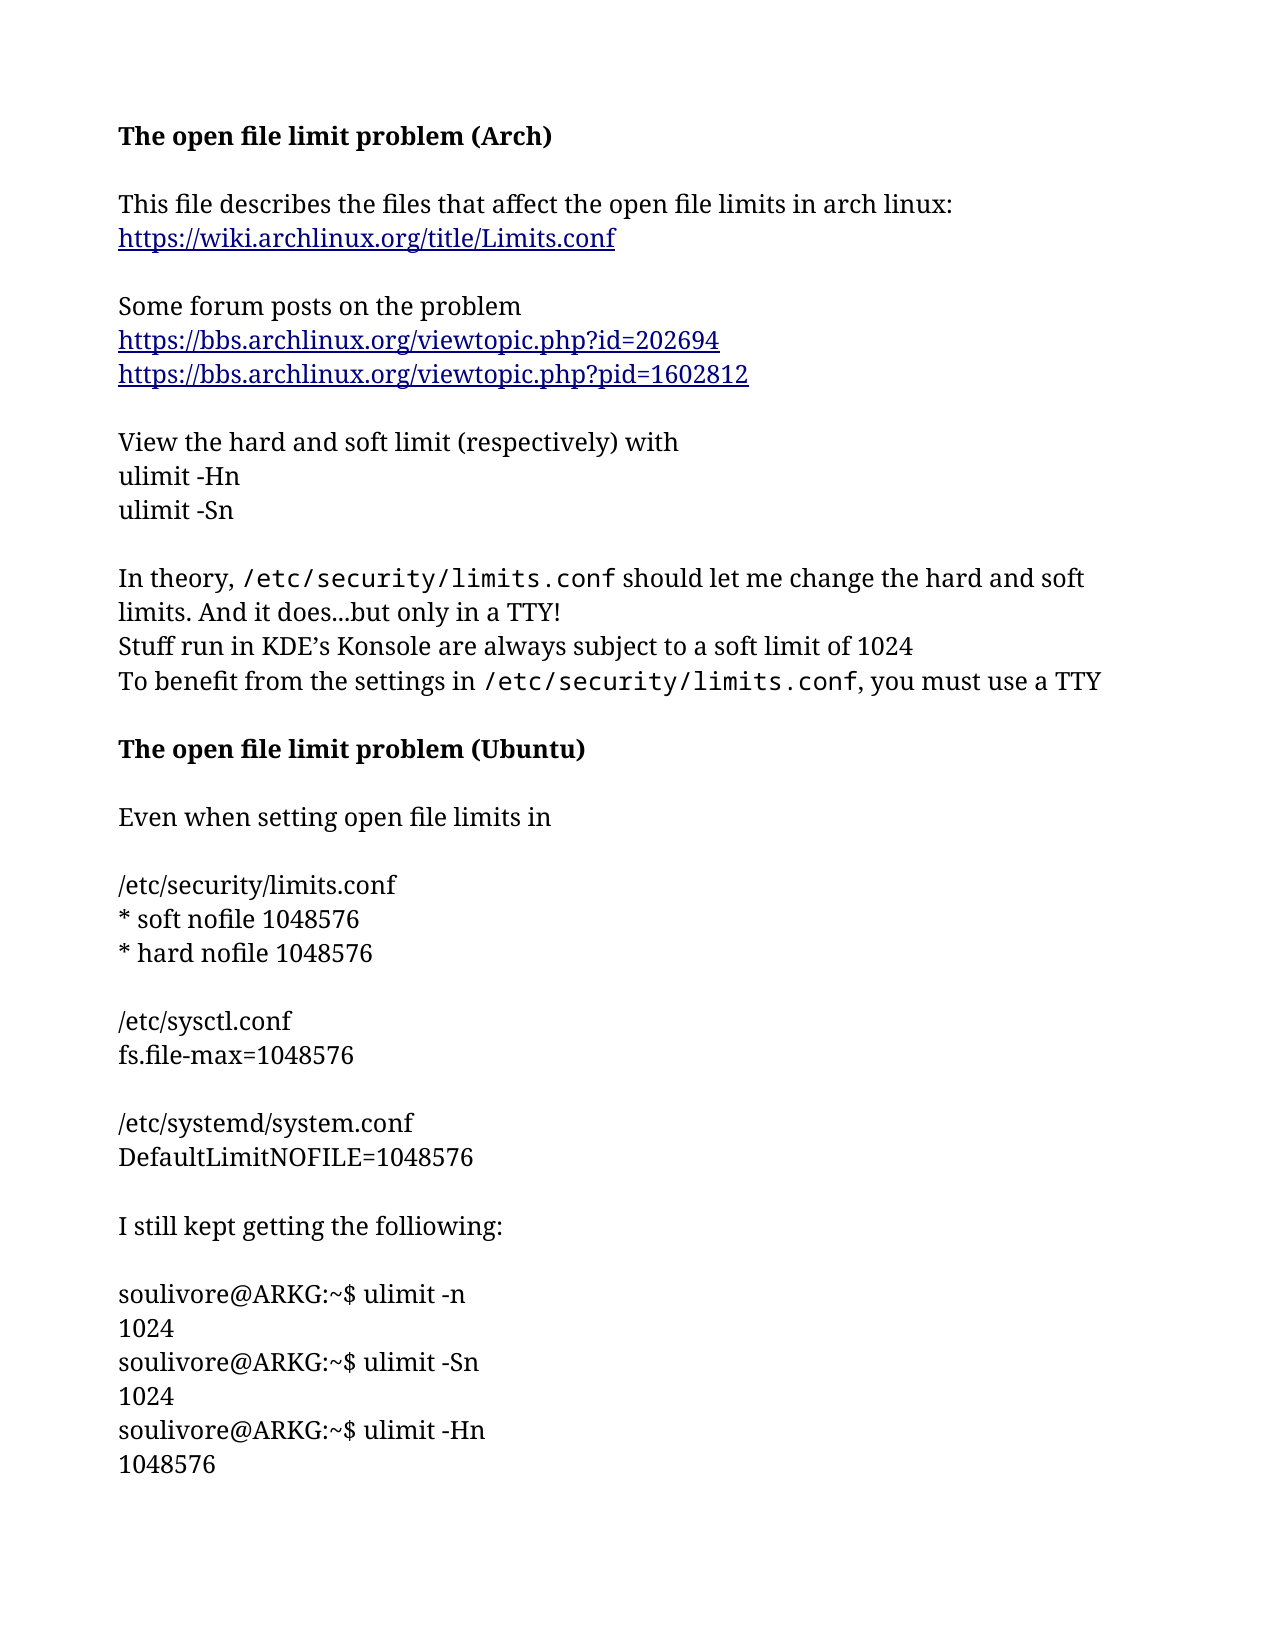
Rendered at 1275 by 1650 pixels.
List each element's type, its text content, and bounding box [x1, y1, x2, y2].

text 1048576 [118, 1447, 1157, 1481]
text soulivore@ARKG:~$ ulimit -Sn [118, 1344, 1157, 1378]
text View the hard and soft limit (respectively) with [118, 425, 1157, 459]
text https://bbs.archlinux.org/viewtopic.php?id=202694 [118, 322, 1157, 357]
text fs.file-max=1048576 [118, 1038, 1157, 1072]
text soulivore@ARKG:~$ ulimit -Hn [118, 1412, 1157, 1447]
text ulimit -Sn [118, 493, 1157, 527]
text /etc/sysctl.conf [118, 1004, 1157, 1038]
text https://wiki.archlinux.org/title/Limits.conf [118, 220, 1157, 254]
text I still kept getting the folliowing: [118, 1208, 1157, 1242]
text ulimit -Hn [118, 459, 1157, 493]
text /etc/systemd/system.conf [118, 1106, 1157, 1140]
text Some forum posts on the problem [118, 288, 1157, 322]
text https://bbs.archlinux.org/viewtopic.php?pid=1602812 [118, 357, 1157, 391]
text The open file limit problem (Ubuntu) [118, 731, 1157, 765]
text * hard nofile 1048576 [118, 936, 1157, 970]
text /etc/security/limits.conf [118, 867, 1157, 902]
text 1024 [118, 1310, 1157, 1344]
text Stuff run in KDE’s Konsole are always subject to a soft limit of 1024 [118, 629, 1157, 663]
text Even when setting open file limits in [118, 799, 1157, 833]
text DefaultLimitNOFILE=1048576 [118, 1140, 1157, 1174]
text To benefit from the settings in /etc/security/limits.conf, you must use a TTY [118, 663, 1157, 697]
text This file describes the files that affect the open file limits in arch linux: [118, 186, 1157, 220]
text 1024 [118, 1378, 1157, 1412]
text soulivore@ARKG:~$ ulimit -n [118, 1276, 1157, 1310]
text The open file limit problem (Arch) [118, 118, 1157, 152]
text In theory, /etc/security/limits.conf should let me change the hard and soft limits. And it does...but only in a TTY! [118, 561, 1157, 629]
text * soft nofile 1048576 [118, 902, 1157, 936]
